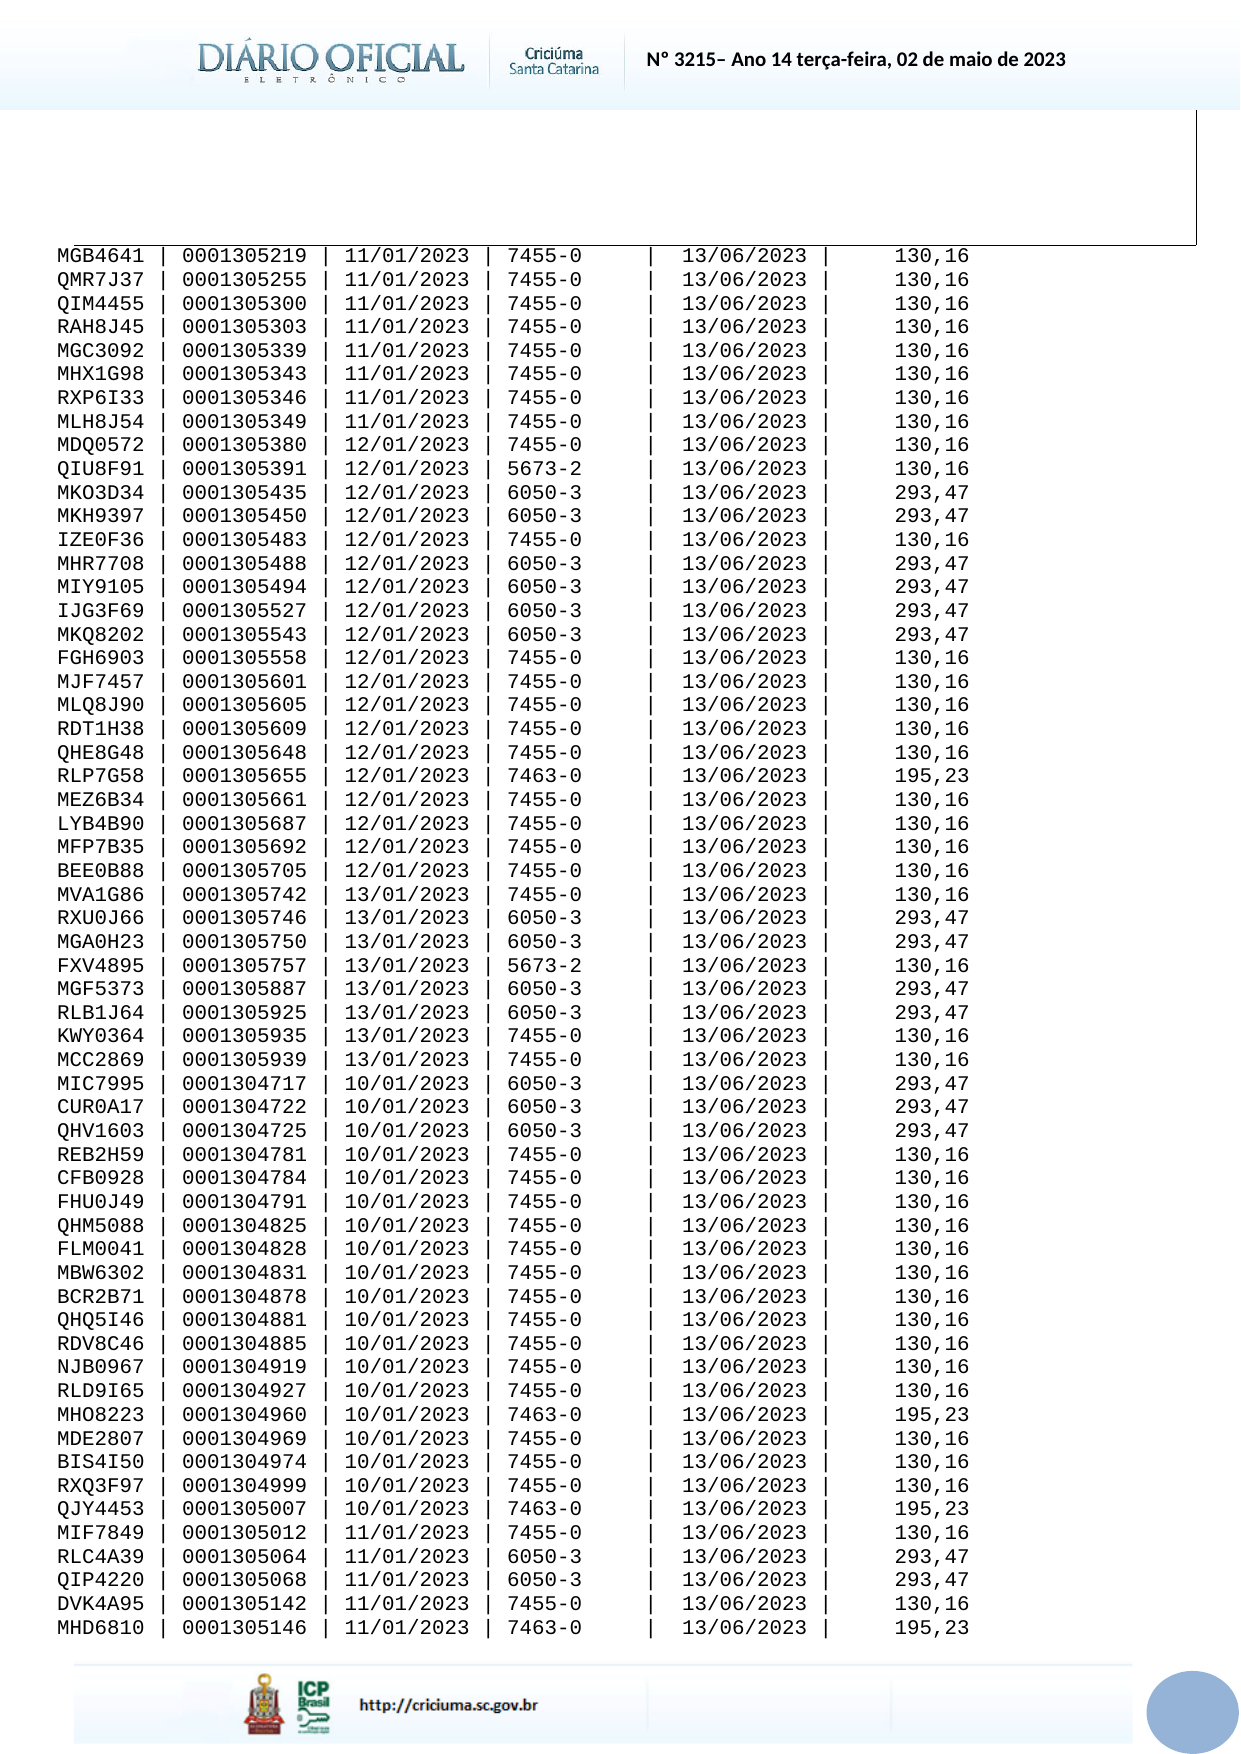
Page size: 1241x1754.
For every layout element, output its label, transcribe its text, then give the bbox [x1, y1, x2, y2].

text FLM0041 | 0001304828 | 10/01/2023 | 7455-0 | 13/06/2023 | 130,16 [44, 1238, 1196, 1262]
text MDE2807 | 0001304969 | 10/01/2023 | 7455-0 | 13/06/2023 | 130,16 [44, 1427, 1196, 1451]
text MJF7457 | 0001305601 | 12/01/2023 | 7455-0 | 13/06/2023 | 130,16 [44, 671, 1196, 694]
text MFP7B35 | 0001305692 | 12/01/2023 | 7455-0 | 13/06/2023 | 130,16 [44, 836, 1196, 860]
text CUR0A17 | 0001304722 | 10/01/2023 | 6050-3 | 13/06/2023 | 293,47 [44, 1096, 1196, 1120]
text RAH8J45 | 0001305303 | 11/01/2023 | 7455-0 | 13/06/2023 | 130,16 [44, 316, 1196, 340]
text MCC2869 | 0001305939 | 13/01/2023 | 7455-0 | 13/06/2023 | 130,16 [44, 1049, 1196, 1073]
text QIM4455 | 0001305300 | 11/01/2023 | 7455-0 | 13/06/2023 | 130,16 [44, 292, 1196, 316]
text RLB1J64 | 0001305925 | 13/01/2023 | 6050-3 | 13/06/2023 | 293,47 [44, 1002, 1196, 1026]
text MGB4641 | 0001305219 | 11/01/2023 | 7455-0 | 13/06/2023 | 130,16 [44, 245, 1196, 269]
text RLD9I65 | 0001304927 | 10/01/2023 | 7455-0 | 13/06/2023 | 130,16 [44, 1380, 1196, 1404]
text FXV4895 | 0001305757 | 13/01/2023 | 5673-2 | 13/06/2023 | 130,16 [44, 954, 1196, 978]
text MHX1G98 | 0001305343 | 11/01/2023 | 7455-0 | 13/06/2023 | 130,16 [44, 363, 1196, 387]
text QIP4220 | 0001305068 | 11/01/2023 | 6050-3 | 13/06/2023 | 293,47 [44, 1569, 1196, 1593]
text MLQ8J90 | 0001305605 | 12/01/2023 | 7455-0 | 13/06/2023 | 130,16 [44, 694, 1196, 718]
text LYB4B90 | 0001305687 | 12/01/2023 | 7455-0 | 13/06/2023 | 130,16 [44, 813, 1196, 836]
text BIS4I50 | 0001304974 | 10/01/2023 | 7455-0 | 13/06/2023 | 130,16 [44, 1451, 1196, 1475]
text RDT1H38 | 0001305609 | 12/01/2023 | 7455-0 | 13/06/2023 | 130,16 [44, 718, 1196, 742]
text MBW6302 | 0001304831 | 10/01/2023 | 7455-0 | 13/06/2023 | 130,16 [44, 1262, 1196, 1286]
text RXU0J66 | 0001305746 | 13/01/2023 | 6050-3 | 13/06/2023 | 293,47 [44, 907, 1196, 931]
text MIY9105 | 0001305494 | 12/01/2023 | 6050-3 | 13/06/2023 | 293,47 [44, 576, 1196, 600]
text MKO3D34 | 0001305435 | 12/01/2023 | 6050-3 | 13/06/2023 | 293,47 [44, 482, 1196, 505]
text MKH9397 | 0001305450 | 12/01/2023 | 6050-3 | 13/06/2023 | 293,47 [44, 505, 1196, 529]
text IZE0F36 | 0001305483 | 12/01/2023 | 7455-0 | 13/06/2023 | 130,16 [44, 529, 1196, 553]
text RLP7G58 | 0001305655 | 12/01/2023 | 7463-0 | 13/06/2023 | 195,23 [44, 765, 1196, 789]
text QIU8F91 | 0001305391 | 12/01/2023 | 5673-2 | 13/06/2023 | 130,16 [44, 458, 1196, 482]
text QHM5088 | 0001304825 | 10/01/2023 | 7455-0 | 13/06/2023 | 130,16 [44, 1215, 1196, 1238]
text MIF7849 | 0001305012 | 11/01/2023 | 7455-0 | 13/06/2023 | 130,16 [44, 1522, 1196, 1546]
text MVA1G86 | 0001305742 | 13/01/2023 | 7455-0 | 13/06/2023 | 130,16 [44, 884, 1196, 907]
text MDQ0572 | 0001305380 | 12/01/2023 | 7455-0 | 13/06/2023 | 130,16 [44, 434, 1196, 458]
text MKQ8202 | 0001305543 | 12/01/2023 | 6050-3 | 13/06/2023 | 293,47 [44, 623, 1196, 647]
text MLH8J54 | 0001305349 | 11/01/2023 | 7455-0 | 13/06/2023 | 130,16 [44, 411, 1196, 434]
text RLC4A39 | 0001305064 | 11/01/2023 | 6050-3 | 13/06/2023 | 293,47 [44, 1546, 1196, 1569]
text MHR7708 | 0001305488 | 12/01/2023 | 6050-3 | 13/06/2023 | 293,47 [44, 553, 1196, 576]
text MGF5373 | 0001305887 | 13/01/2023 | 6050-3 | 13/06/2023 | 293,47 [44, 978, 1196, 1002]
text REB2H59 | 0001304781 | 10/01/2023 | 7455-0 | 13/06/2023 | 130,16 [44, 1144, 1196, 1167]
text NJB0967 | 0001304919 | 10/01/2023 | 7455-0 | 13/06/2023 | 130,16 [44, 1357, 1196, 1380]
text QHV1603 | 0001304725 | 10/01/2023 | 6050-3 | 13/06/2023 | 293,47 [44, 1120, 1196, 1144]
text FHU0J49 | 0001304791 | 10/01/2023 | 7455-0 | 13/06/2023 | 130,16 [44, 1191, 1196, 1215]
text QMR7J37 | 0001305255 | 11/01/2023 | 7455-0 | 13/06/2023 | 130,16 [44, 269, 1196, 292]
text QHE8G48 | 0001305648 | 12/01/2023 | 7455-0 | 13/06/2023 | 130,16 [44, 742, 1196, 765]
text FGH6903 | 0001305558 | 12/01/2023 | 7455-0 | 13/06/2023 | 130,16 [44, 647, 1196, 671]
text QJY4453 | 0001305007 | 10/01/2023 | 7463-0 | 13/06/2023 | 195,23 [44, 1498, 1196, 1522]
text DVK4A95 | 0001305142 | 11/01/2023 | 7455-0 | 13/06/2023 | 130,16 [44, 1593, 1196, 1617]
text CFB0928 | 0001304784 | 10/01/2023 | 7455-0 | 13/06/2023 | 130,16 [44, 1167, 1196, 1191]
text BEE0B88 | 0001305705 | 12/01/2023 | 7455-0 | 13/06/2023 | 130,16 [44, 860, 1196, 884]
text MEZ6B34 | 0001305661 | 12/01/2023 | 7455-0 | 13/06/2023 | 130,16 [44, 789, 1196, 813]
text QHQ5I46 | 0001304881 | 10/01/2023 | 7455-0 | 13/06/2023 | 130,16 [44, 1309, 1196, 1333]
text MGA0H23 | 0001305750 | 13/01/2023 | 6050-3 | 13/06/2023 | 293,47 [44, 931, 1196, 954]
text MGC3092 | 0001305339 | 11/01/2023 | 7455-0 | 13/06/2023 | 130,16 [44, 340, 1196, 363]
text MHD6810 | 0001305146 | 11/01/2023 | 7463-0 | 13/06/2023 | 195,23 [44, 1617, 1196, 1640]
text MIC7995 | 0001304717 | 10/01/2023 | 6050-3 | 13/06/2023 | 293,47 [44, 1073, 1196, 1096]
text BCR2B71 | 0001304878 | 10/01/2023 | 7455-0 | 13/06/2023 | 130,16 [44, 1286, 1196, 1309]
text KWY0364 | 0001305935 | 13/01/2023 | 7455-0 | 13/06/2023 | 130,16 [44, 1026, 1196, 1049]
text MHO8223 | 0001304960 | 10/01/2023 | 7463-0 | 13/06/2023 | 195,23 [44, 1404, 1196, 1427]
text RXQ3F97 | 0001304999 | 10/01/2023 | 7455-0 | 13/06/2023 | 130,16 [44, 1475, 1196, 1498]
text RXP6I33 | 0001305346 | 11/01/2023 | 7455-0 | 13/06/2023 | 130,16 [44, 387, 1196, 411]
text IJG3F69 | 0001305527 | 12/01/2023 | 6050-3 | 13/06/2023 | 293,47 [44, 600, 1196, 623]
text RDV8C46 | 0001304885 | 10/01/2023 | 7455-0 | 13/06/2023 | 130,16 [44, 1333, 1196, 1357]
